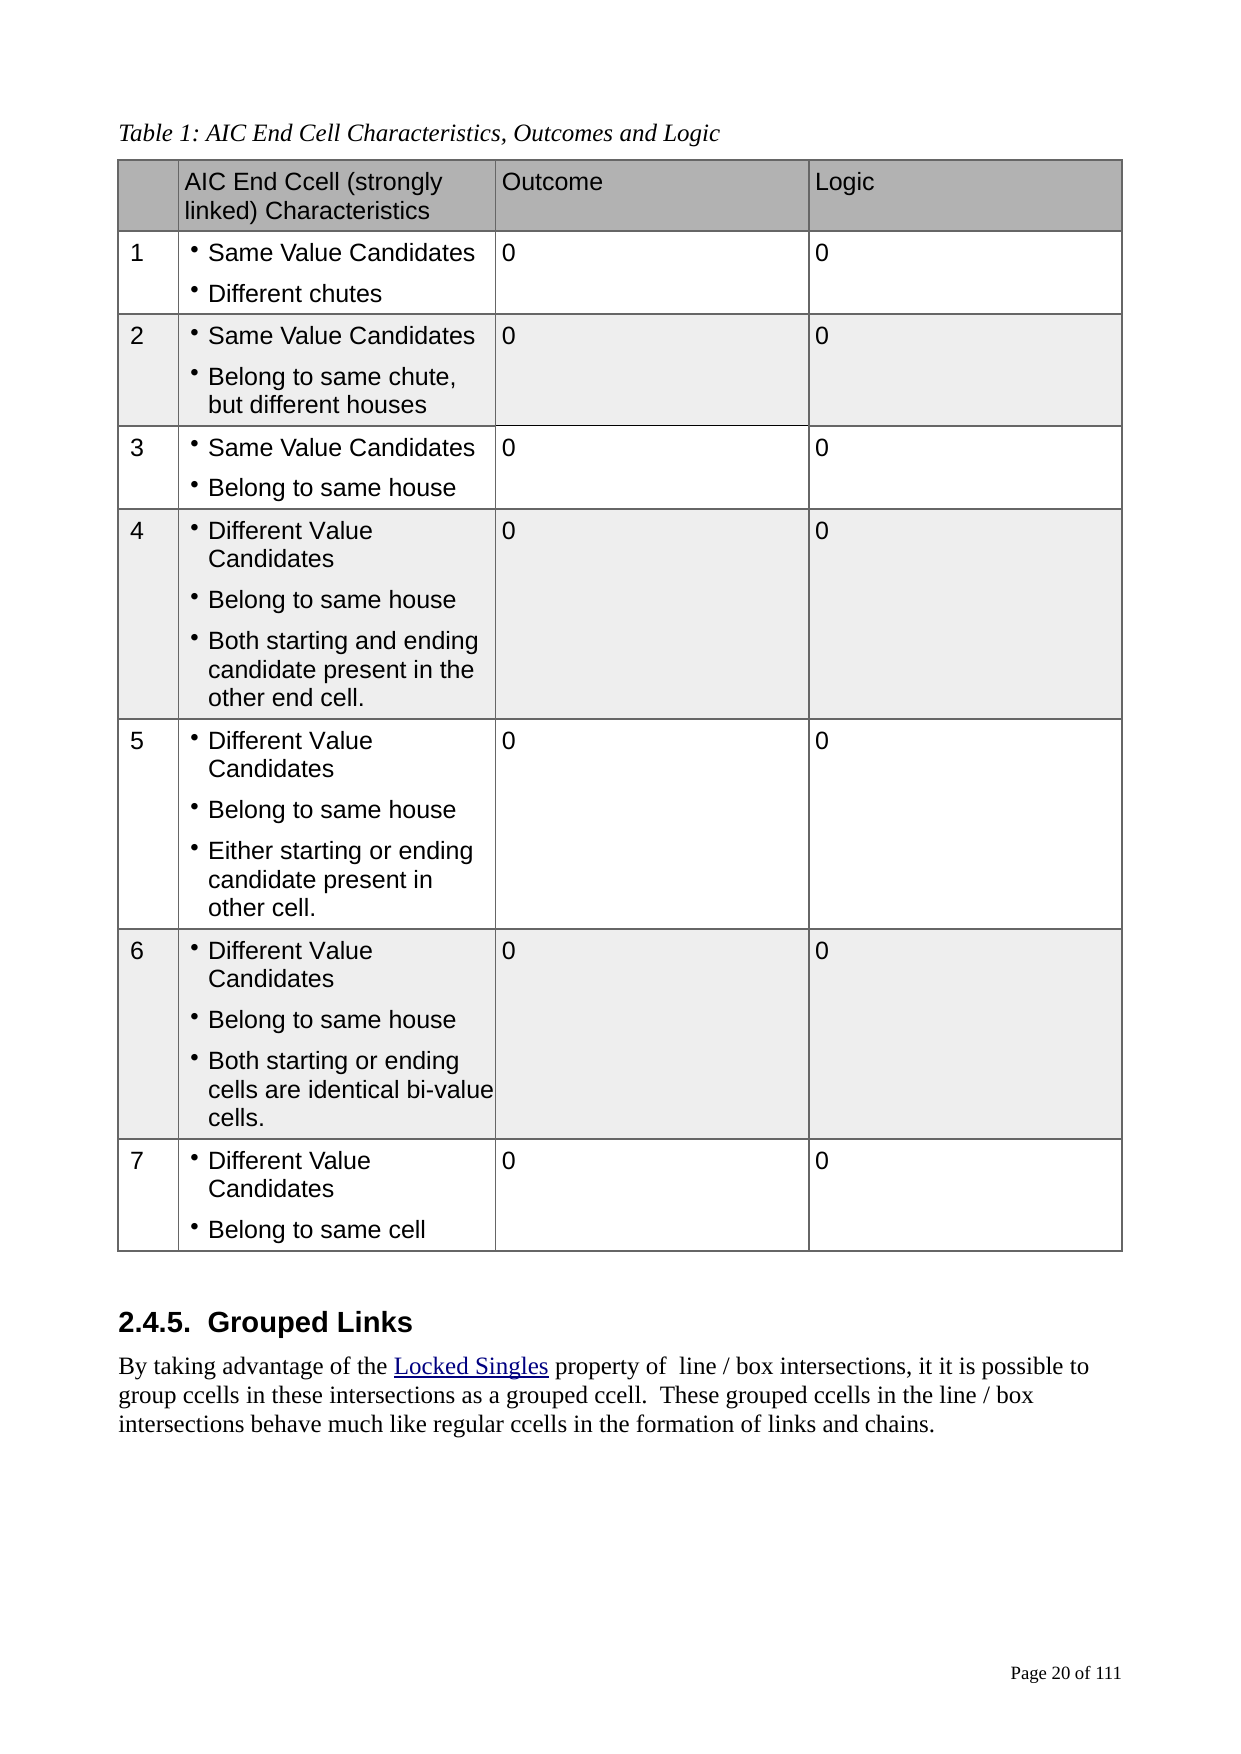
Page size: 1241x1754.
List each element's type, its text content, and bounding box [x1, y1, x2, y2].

table_cell 2 [119, 315, 178, 425]
text By taking advantage of the Locked Singles property of line / box intersections, it it is possible to group ccells in these intersections as a grouped ccell. These grouped ccells in the line / box intersections behave much like regular ccells in the formation of links and chains. [118, 1351, 1122, 1437]
table_header [119, 161, 178, 230]
table_cell 0 [496, 426, 808, 508]
table_cell Different Value Candidates Belong to same house Either starting or ending candidate present in other cell. [179, 720, 495, 928]
text Table 1: AIC End Cell Characteristics, Outcomes and Logic [118, 118, 1122, 147]
table_cell Different Value Candidates Belong to same house Both starting or ending cells are identical bi-value cells. [179, 930, 495, 1138]
table_cell 0 [810, 232, 1121, 313]
table_cell 0 [496, 510, 808, 718]
table_cell 0 [810, 315, 1121, 425]
table_cell 0 [496, 720, 808, 928]
table_cell Different Value Candidates Belong to same house Both starting and ending candidate present in the other end cell. [179, 510, 495, 718]
table_cell 4 [119, 510, 178, 718]
table_header Outcome [496, 161, 808, 230]
table_header AIC End Ccell (strongly linked) Characteristics [179, 161, 495, 230]
table_cell 7 [119, 1140, 178, 1250]
table_cell 0 [496, 315, 808, 425]
table_cell 0 [810, 1140, 1121, 1250]
table_cell 0 [810, 930, 1121, 1138]
subtitle Grouped Links [118, 1305, 1122, 1339]
table_cell 0 [810, 427, 1121, 508]
table_cell 0 [810, 720, 1121, 928]
table_cell 3 [119, 427, 178, 508]
table_cell 0 [810, 510, 1121, 718]
table_cell 0 [496, 930, 808, 1138]
table_cell Same Value Candidates Belong to same chute, but different houses [179, 315, 495, 425]
table_cell Different Value Candidates Belong to same cell [179, 1140, 495, 1250]
table_cell 6 [119, 930, 178, 1138]
table_cell 5 [119, 720, 178, 928]
table_cell Same Value Candidates Different chutes [179, 232, 495, 313]
table_cell 0 [496, 232, 808, 313]
table_cell 0 [496, 1140, 808, 1250]
table_cell 1 [119, 232, 178, 313]
table_header Logic [810, 161, 1121, 230]
table_cell Same Value Candidates Belong to same house [179, 427, 495, 508]
